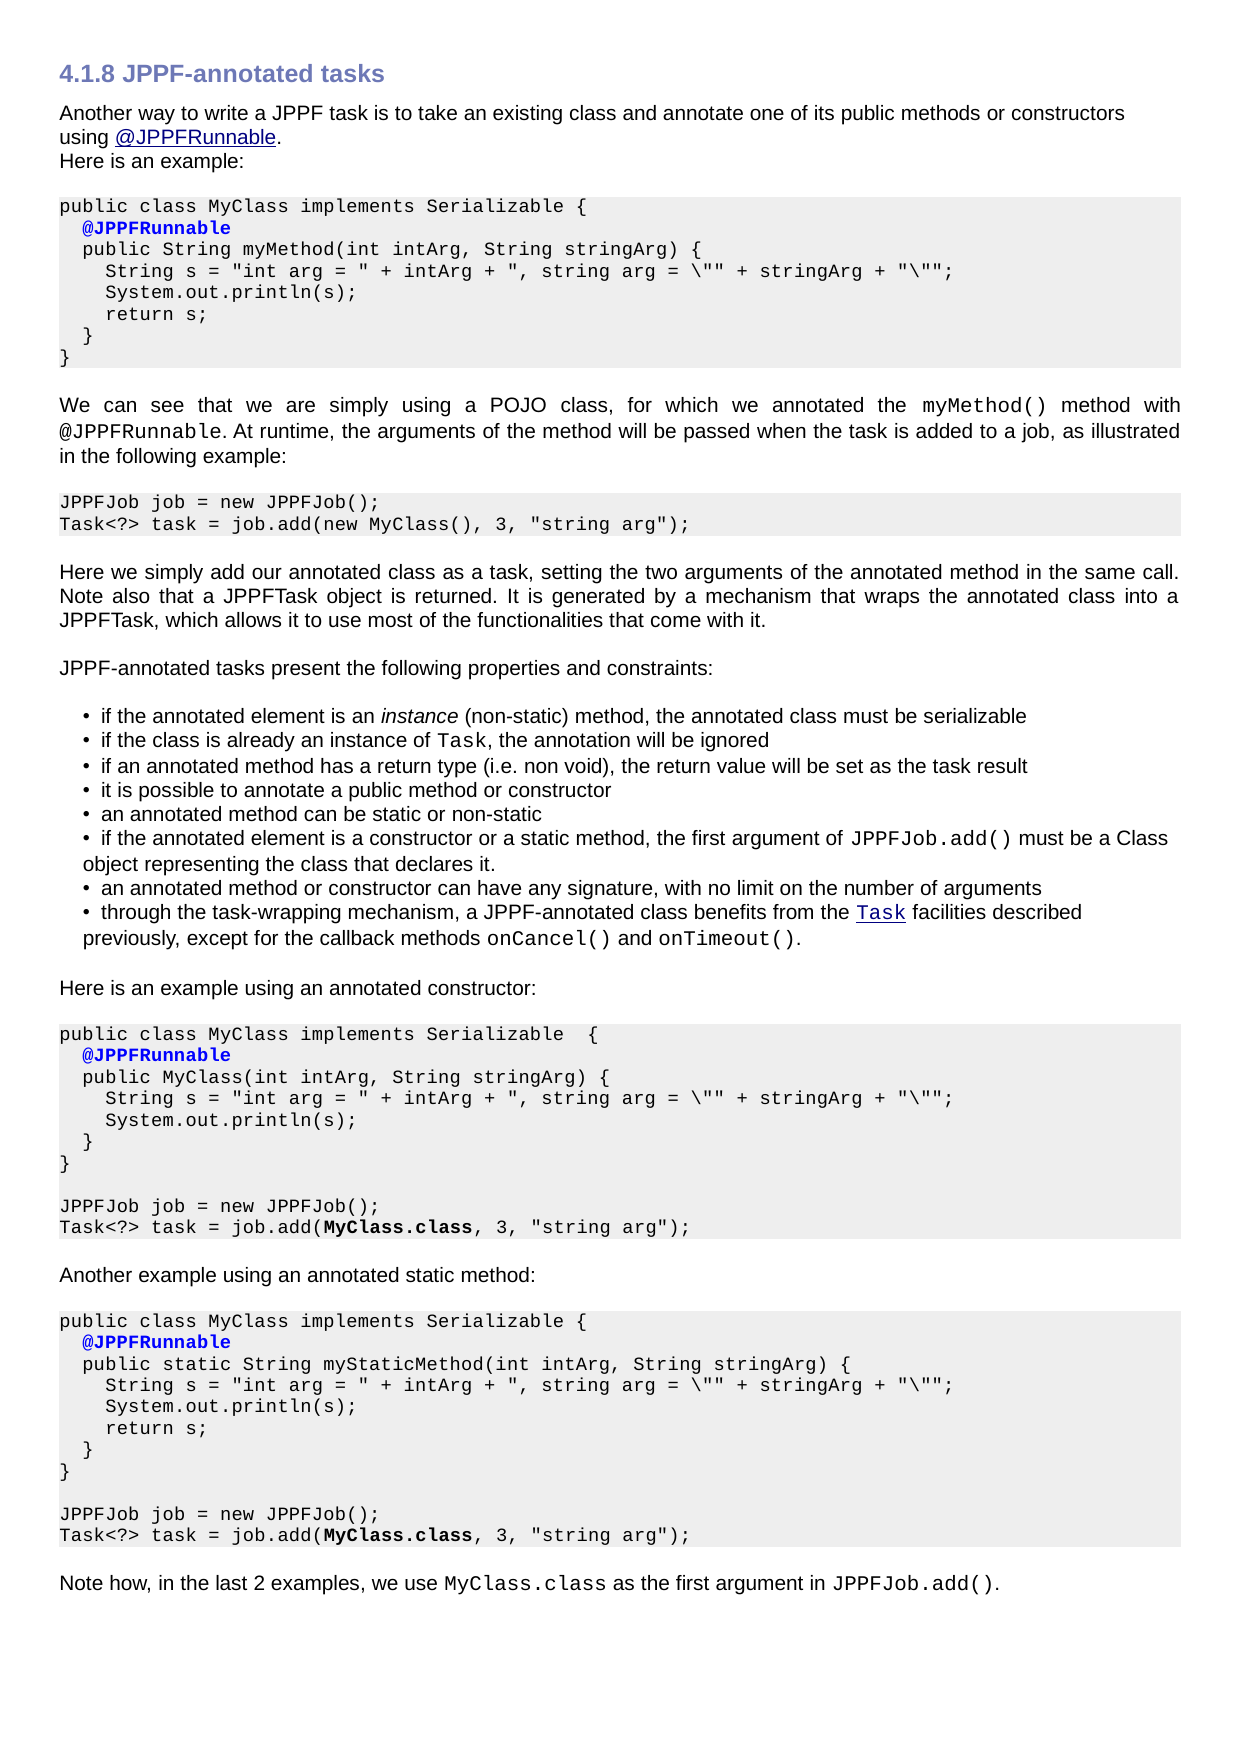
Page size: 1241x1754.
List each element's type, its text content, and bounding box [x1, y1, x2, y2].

text } [59, 326, 1181, 347]
text String s = "int arg = " + intArg + ", string arg = \"" + stringArg + "\""; [59, 1089, 1181, 1110]
text JPPFJob job = new JPPFJob(); [59, 493, 1181, 514]
text public class MyClass implements Serializable { [59, 197, 1181, 218]
list if the class is already an instance of Task, the annotation will be ignored [83, 728, 1181, 754]
list if the annotated element is an instance (non-static) method, the annotated class must be serializable [83, 704, 1181, 728]
text } [59, 1153, 1181, 1174]
text public String myMethod(int intArg, String stringArg) { [59, 240, 1181, 261]
list an annotated method or constructor can have any signature, with no limit on the number of arguments [83, 876, 1181, 900]
text } [59, 1132, 1181, 1153]
text System.out.println(s); [59, 283, 1181, 304]
text Here is an example using an annotated constructor: [59, 976, 1181, 1000]
list through the task-wrapping mechanism, a JPPF-annotated class benefits from the Task facilities described previously, except for the callback methods onCancel() and onTimeout(). [83, 900, 1181, 952]
text public MyClass(int intArg, String stringArg) { [59, 1067, 1181, 1089]
text @JPPFRunnable [59, 218, 1181, 240]
text System.out.println(s); [59, 1397, 1181, 1418]
text public class MyClass implements Serializable { [59, 1024, 1181, 1046]
text JPPFJob job = new JPPFJob(); [59, 1504, 1181, 1526]
text Here we simply add our annotated class as a task, setting the two arguments of the annotated method in the same call. Note also that a JPPFTask object is returned. It is generated by a mechanism that wraps the annotated class into a JPPFTask, which allows it to use most of the functionalities that come with it. [59, 559, 1181, 632]
text Task<?> task = job.add(MyClass.class, 3, "string arg"); [59, 1526, 1181, 1547]
text Task<?> task = job.add(MyClass.class, 3, "string arg"); [59, 1217, 1181, 1239]
text @JPPFRunnable [59, 1332, 1181, 1354]
text public class MyClass implements Serializable { [59, 1311, 1181, 1332]
list an annotated method can be static or non-static [83, 802, 1181, 826]
text Here is an example: [59, 149, 1181, 173]
text return s; [59, 304, 1181, 326]
text Another example using an annotated static method: [59, 1263, 1181, 1287]
text @JPPFRunnable [59, 1046, 1181, 1067]
list it is possible to annotate a public method or constructor [83, 778, 1181, 802]
text System.out.println(s); [59, 1110, 1181, 1132]
text JPPF-annotated tasks present the following properties and constraints: [59, 656, 1181, 680]
list if an annotated method has a return type (i.e. non void), the return value will be set as the task result [83, 754, 1181, 778]
text We can see that we are simply using a POJO class, for which we annotated the myMethod() method with @JPPFRunnable. At runtime, the arguments of the method will be passed when the task is added to a job, as illustrated in the following example: [59, 393, 1181, 468]
text } [59, 1440, 1181, 1461]
text } [59, 1461, 1181, 1483]
text String s = "int arg = " + intArg + ", string arg = \"" + stringArg + "\""; [59, 261, 1181, 283]
list if the annotated element is a constructor or a static method, the first argument of JPPFJob.add() must be a Class object representing the class that declares it. [83, 826, 1181, 876]
text Task<?> task = job.add(new MyClass(), 3, "string arg"); [59, 514, 1181, 536]
text public static String myStaticMethod(int intArg, String stringArg) { [59, 1354, 1181, 1375]
text String s = "int arg = " + intArg + ", string arg = \"" + stringArg + "\""; [59, 1375, 1181, 1397]
text } [59, 347, 1181, 368]
text Another way to write a JPPF task is to take an existing class and annotate one of its public methods or constructors using @JPPFRunnable. [59, 101, 1181, 149]
text JPPFJob job = new JPPFJob(); [59, 1196, 1181, 1217]
subtitle JPPF-annotated tasks [59, 59, 1181, 88]
text Note how, in the last 2 examples, we use MyClass.class as the first argument in JPPFJob.add(). [59, 1571, 1181, 1597]
text return s; [59, 1418, 1181, 1440]
